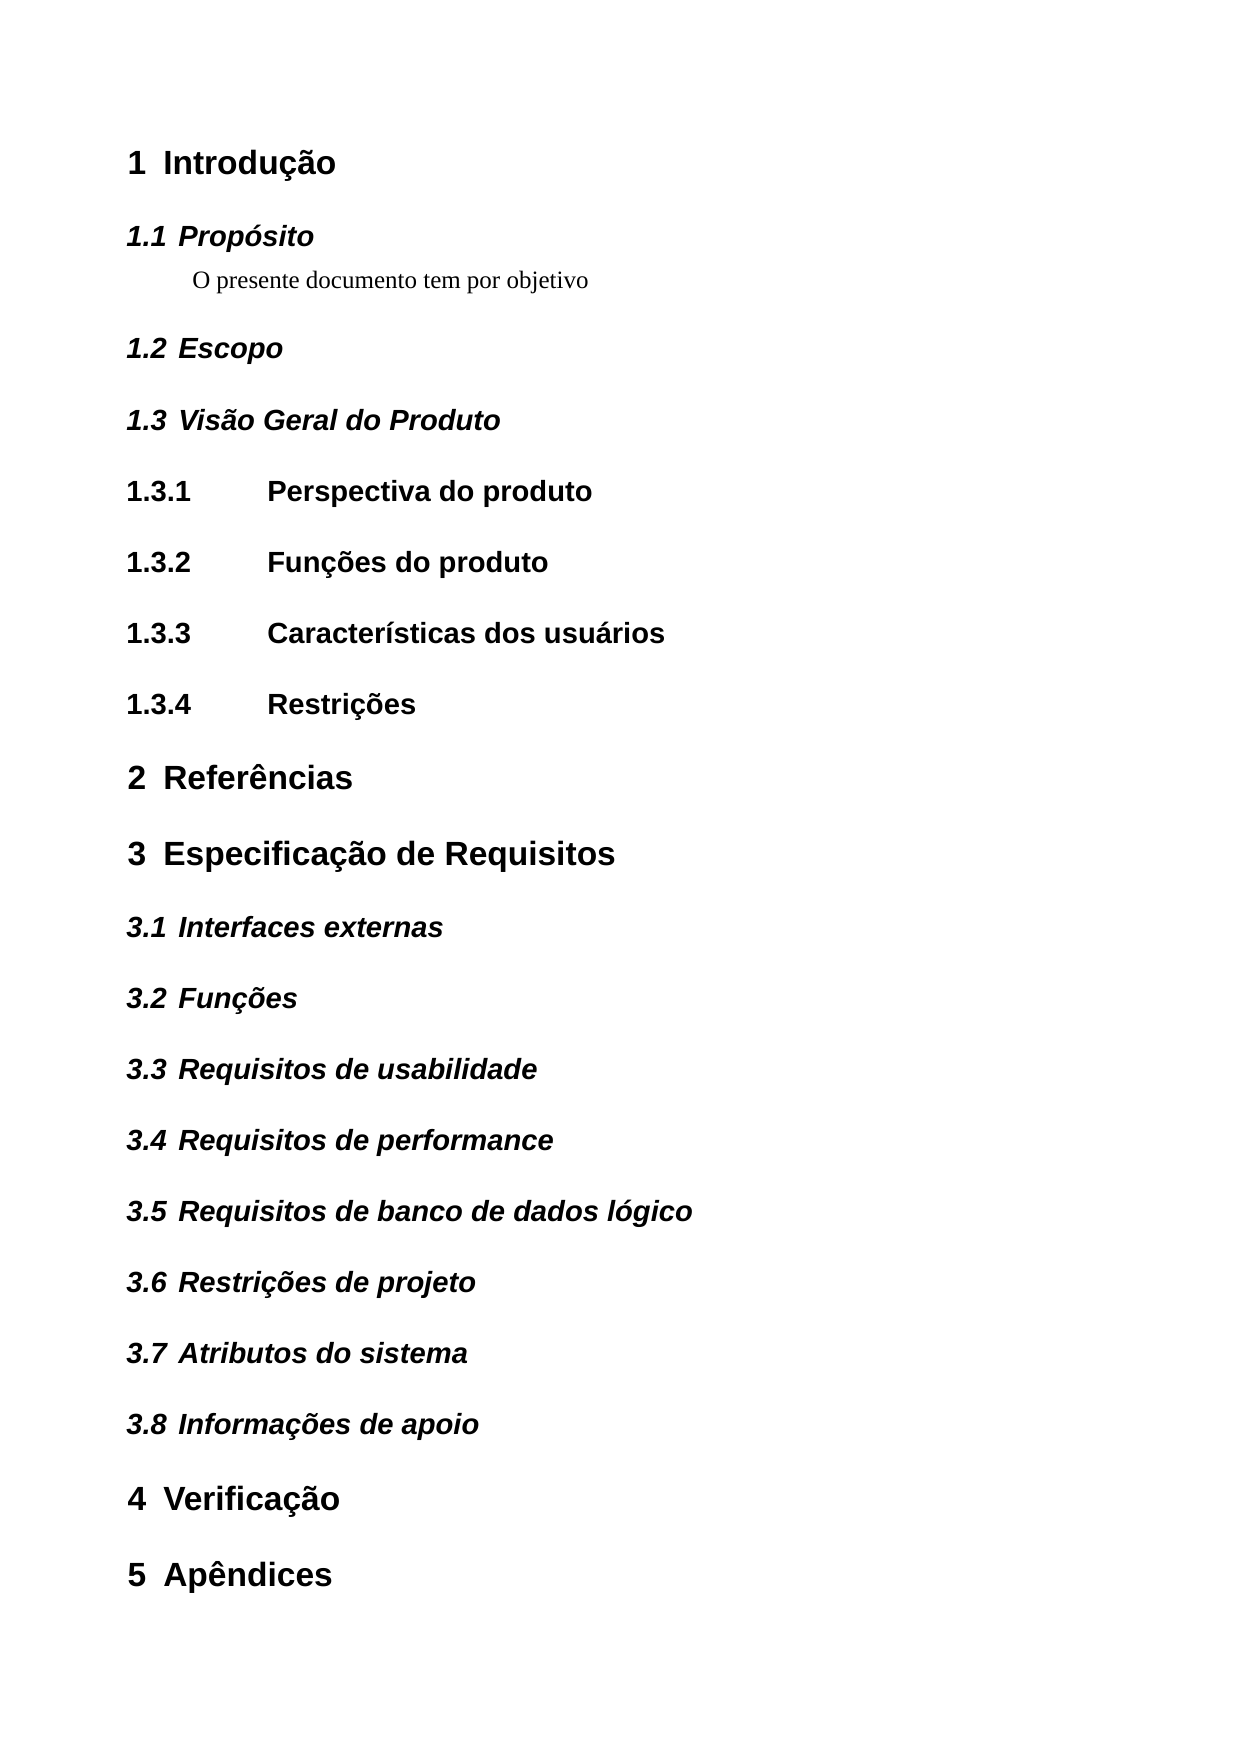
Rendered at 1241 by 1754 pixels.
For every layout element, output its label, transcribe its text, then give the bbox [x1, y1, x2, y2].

subtitle Atributos do sistema [118, 1336, 1122, 1370]
subtitle Informações de apoio [118, 1407, 1122, 1441]
subtitle Apêndices [118, 1554, 1122, 1593]
subtitle Funções do produto [118, 545, 1122, 578]
subtitle Perspectiva do produto [118, 474, 1122, 507]
subtitle Restrições de projeto [118, 1265, 1122, 1299]
subtitle Visão Geral do Produto [118, 403, 1122, 436]
text O presente documento tem por objetivo [118, 265, 1122, 294]
subtitle Requisitos de usabilidade [118, 1052, 1122, 1086]
subtitle Requisitos de performance [118, 1123, 1122, 1157]
subtitle Restrições [118, 687, 1122, 720]
subtitle Interfaces externas [118, 910, 1122, 944]
subtitle Requisitos de banco de dados lógico [118, 1194, 1122, 1228]
subtitle Funções [118, 981, 1122, 1015]
subtitle Especificação de Requisitos [118, 834, 1122, 873]
subtitle Características dos usuários [118, 616, 1122, 649]
subtitle Introdução [118, 143, 1122, 182]
subtitle Referências [118, 758, 1122, 796]
subtitle Verificação [118, 1478, 1122, 1517]
subtitle Escopo [118, 332, 1122, 365]
subtitle Propósito [118, 219, 1122, 253]
